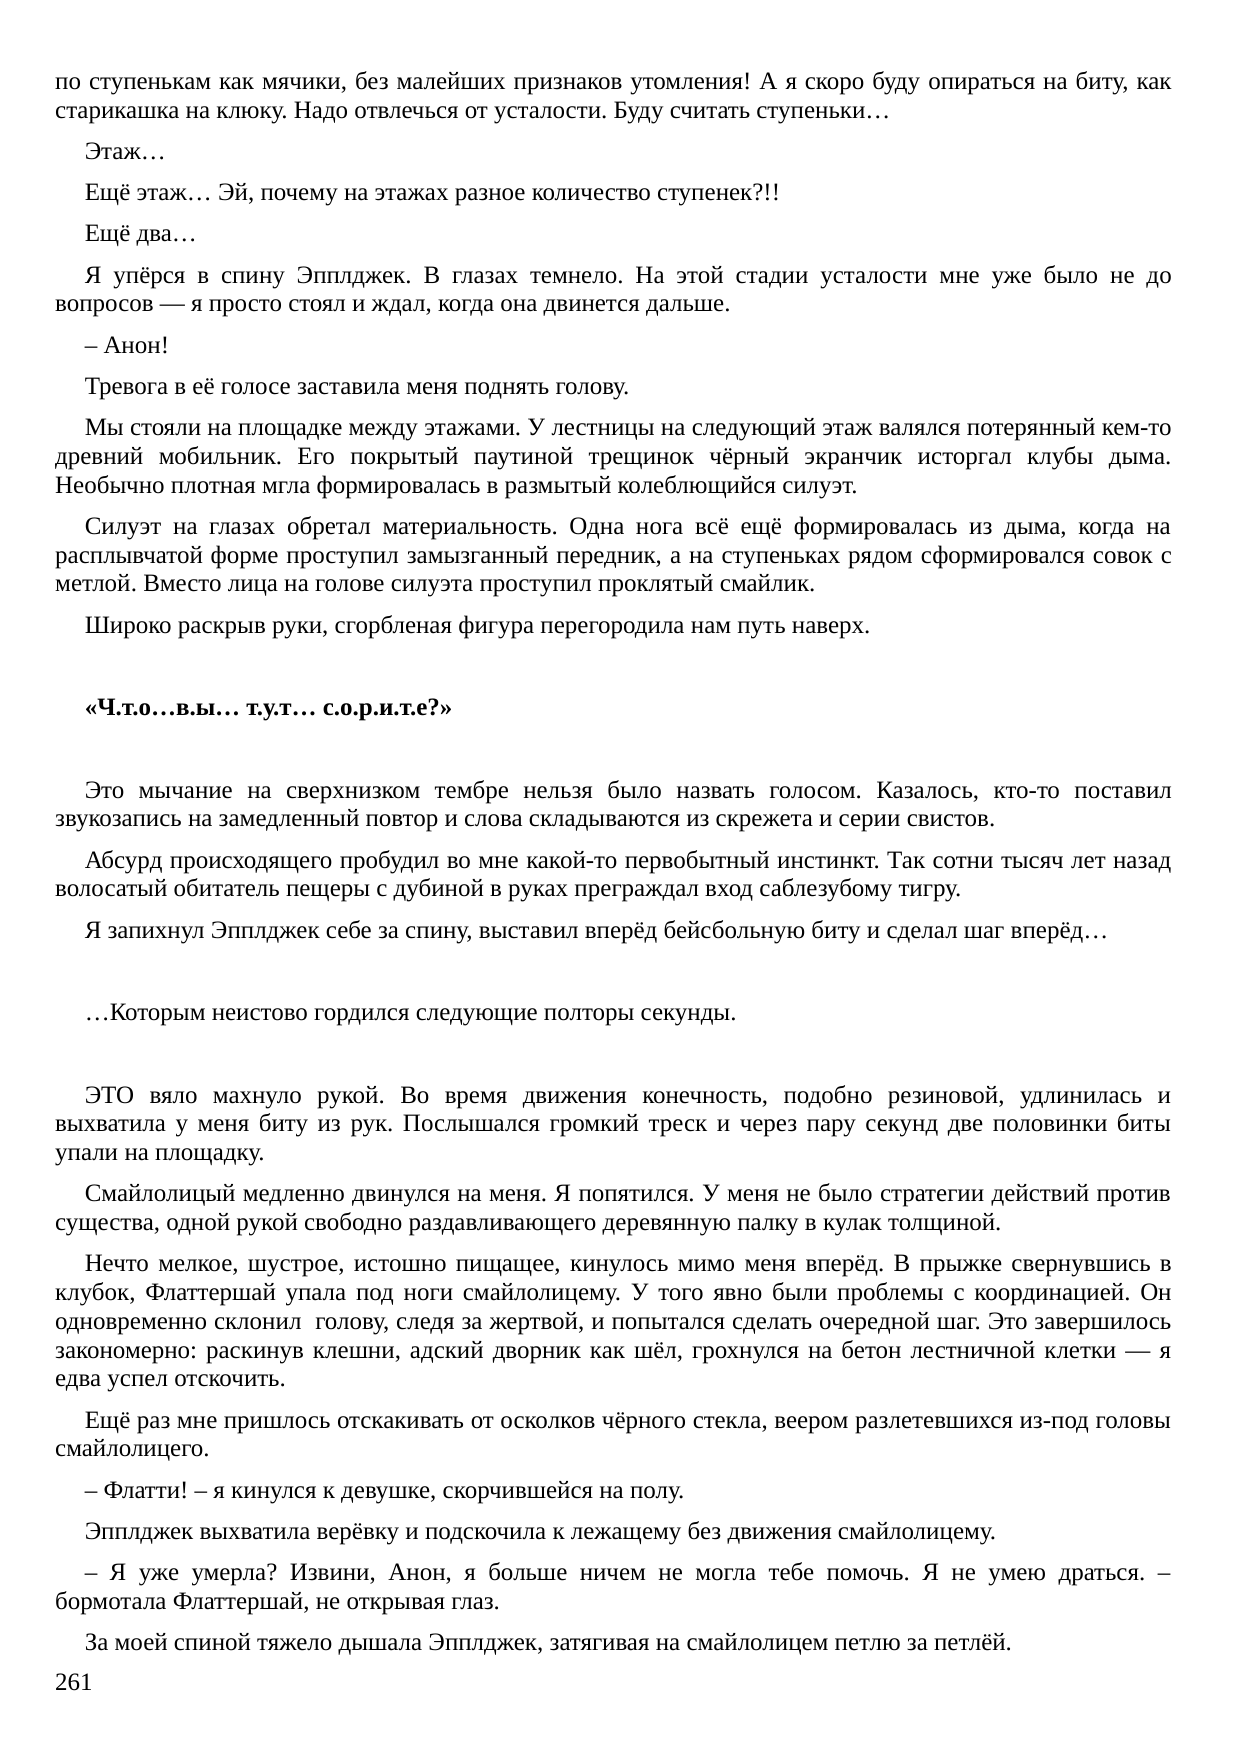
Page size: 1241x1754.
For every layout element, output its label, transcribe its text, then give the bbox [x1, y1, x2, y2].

text по ступенькам как мячики, без малейших признаков утомления! А я скоро буду опираться на биту, как старикашка на клюку. Надо отвлечься от усталости. Буду считать ступеньки… [55, 66, 1173, 123]
text «Ч.т.о…в.ы… т.у.т… с.о.р.и.т.е?» [55, 692, 1173, 721]
text Смайлолицый медленно двинулся на меня. Я попятился. У меня не было стратегии действий против существа, одной рукой свободно раздавливающего деревянную палку в кулак толщиной. [55, 1178, 1173, 1236]
text – Анон! [55, 330, 1173, 358]
text – Флатти! – я кинулся к девушке, скорчившейся на полу. [55, 1475, 1173, 1503]
text Эпплджек выхватила верёвку и подскочила к лежащему без движения смайлолицему. [55, 1516, 1173, 1545]
text Нечто мелкое, шустрое, истошно пищащее, кинулось мимо меня вперёд. В прыжке свернувшись в клубок, Флаттершай упала под ноги смайлолицему. У того явно были проблемы с координацией. Он одновременно склонил голову, следя за жертвой, и попытался сделать очередной шаг. Это завершилось закономерно: раскинув клешни, адский дворник как шёл, грохнулся на бетон лестничной клетки — я едва успел отскочить. [55, 1248, 1173, 1392]
text Тревога в её голосе заставила меня поднять голову. [55, 371, 1173, 400]
text Мы стояли на площадке между этажами. У лестницы на следующий этаж валялся потерянный кем-то древний мобильник. Его покрытый паутиной трещинок чёрный экранчик исторгал клубы дыма. Необычно плотная мгла формировалась в размытый колеблющийся силуэт. [55, 412, 1173, 498]
text Я упёрся в спину Эпплджек. В глазах темнело. На этой стадии усталости мне уже было не до вопросов — я просто стоял и ждал, когда она двинется дальше. [55, 260, 1173, 317]
text Это мычание на сверхнизком тембре нельзя было назвать голосом. Казалось, кто-то поставил звукозапись на замедленный повтор и слова складываются из скрежета и серии свистов. [55, 775, 1173, 832]
text Широко раскрыв руки, сгорбленая фигура перегородила нам путь наверх. [55, 610, 1173, 638]
text Ещё два… [55, 218, 1173, 247]
text За моей спиной тяжело дышала Эпплджек, затягивая на смайлолицем петлю за петлёй. [55, 1627, 1173, 1656]
text Я запихнул Эпплджек себе за спину, выставил вперёд бейсбольную биту и сделал шаг вперёд… [55, 915, 1173, 943]
text ЭТО вяло махнуло рукой. Во время движения конечность, подобно резиновой, удлинилась и выхватила у меня биту из рук. Послышался громкий треск и через пару секунд две половинки биты упали на площадку. [55, 1080, 1173, 1166]
text …Которым неистово гордился следующие полторы секунды. [55, 997, 1173, 1026]
text Этаж… [55, 136, 1173, 165]
text – Я уже умерла? Извини, Анон, я больше ничем не могла тебе помочь. Я не умею драться. – бормотала Флаттершай, не открывая глаз. [55, 1557, 1173, 1615]
text Ещё раз мне пришлось отскакивать от осколков чёрного стекла, веером разлетевшихся из-под головы смайлолицего. [55, 1405, 1173, 1462]
text Ещё этаж… Эй, почему на этажах разное количество ступенек?!! [55, 177, 1173, 206]
text Абсурд происходящего пробудил во мне какой-то первобытный инстинкт. Так сотни тысяч лет назад волосатый обитатель пещеры с дубиной в руках преграждал вход саблезубому тигру. [55, 845, 1173, 902]
text Силуэт на глазах обретал материальность. Одна нога всё ещё формировалась из дыма, когда на расплывчатой форме проступил замызганный передник, а на ступеньках рядом сформировался совок с метлой. Вместо лица на голове силуэта проступил проклятый смайлик. [55, 511, 1173, 597]
